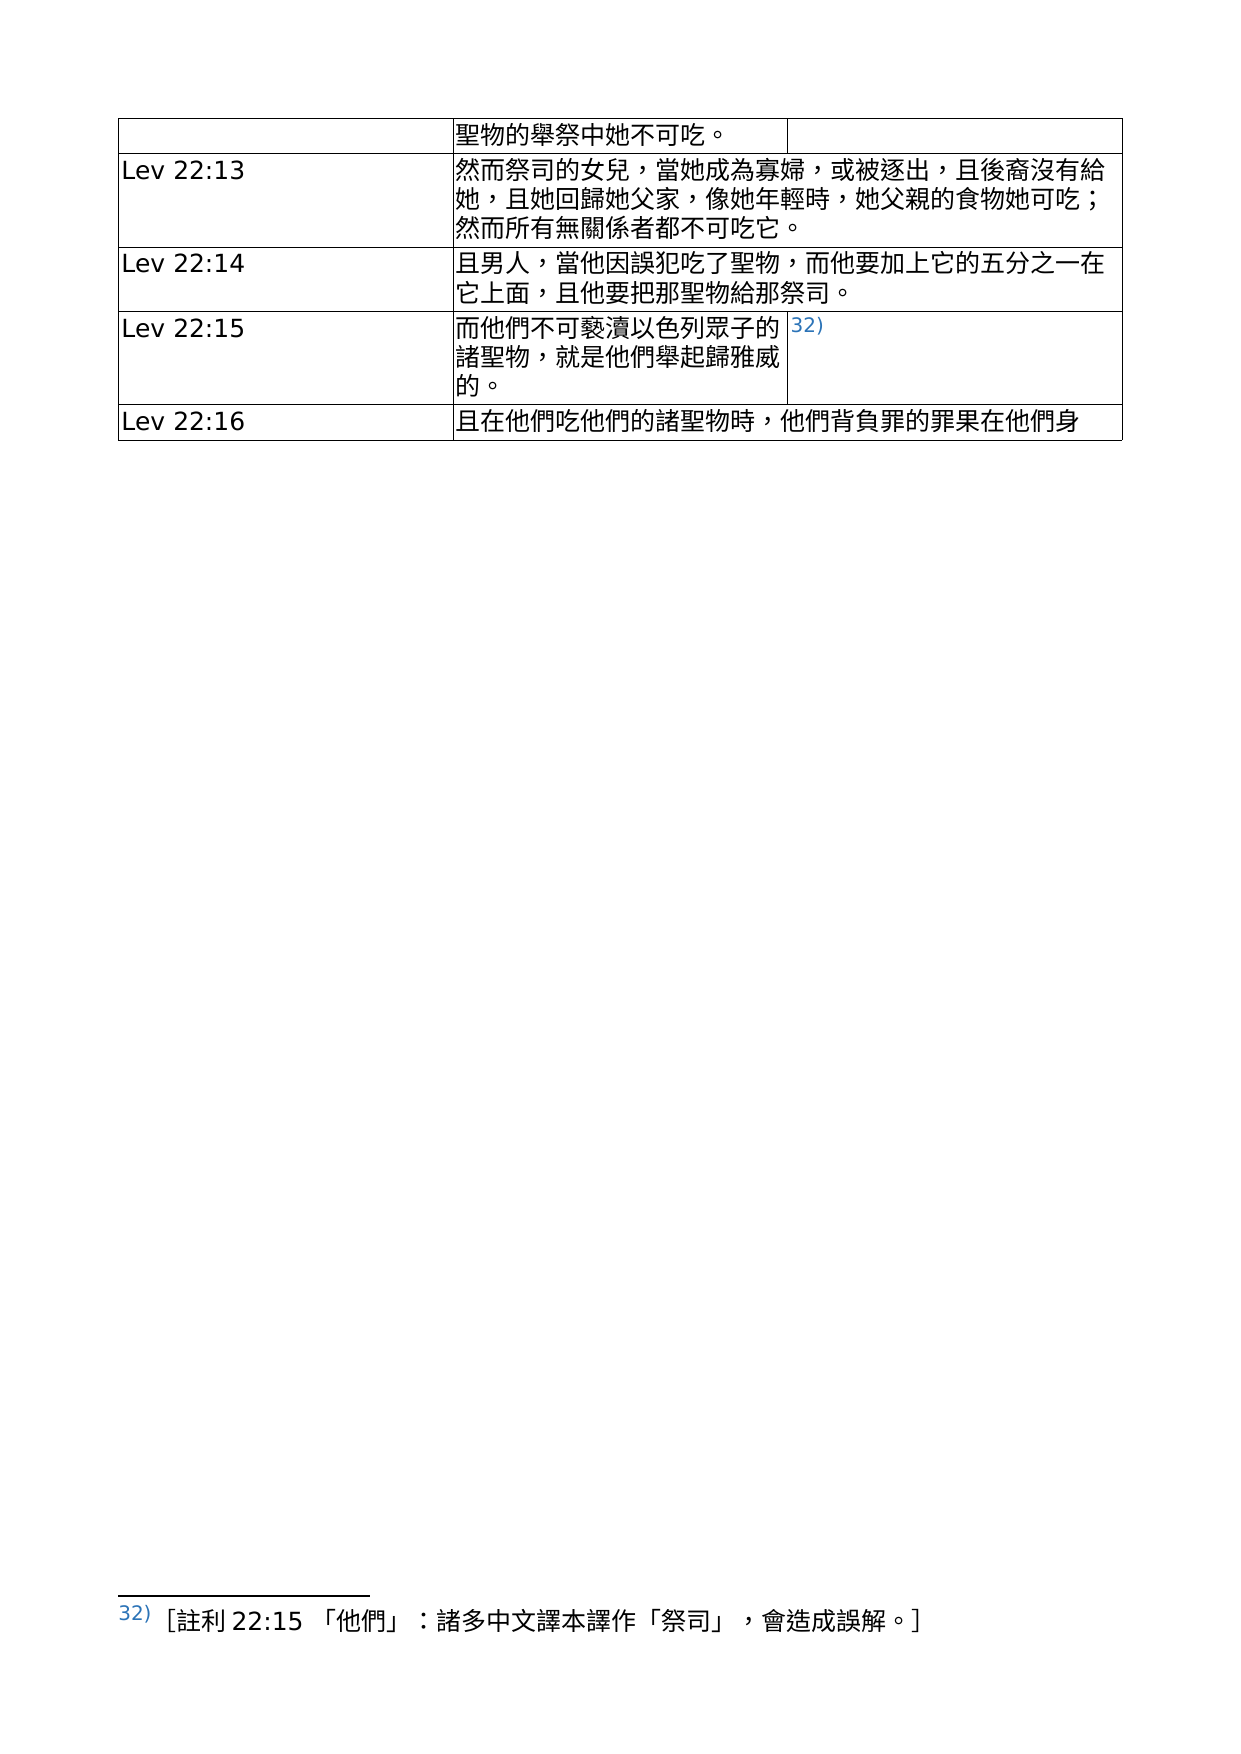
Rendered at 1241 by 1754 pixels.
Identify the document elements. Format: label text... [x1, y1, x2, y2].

table_cell Lev 22:13 [119, 154, 453, 247]
table_cell Lev 22:14 [119, 248, 453, 311]
table_cell 聖物的舉祭中她不可吃。 [454, 119, 787, 153]
table_cell 且在他們吃他們的諸聖物時，他們背負罪的罪果在他們身 [454, 405, 1122, 439]
table_cell Lev 22:16 [119, 405, 453, 439]
table_cell [788, 119, 1122, 153]
table_cell 而他們不可褻瀆以色列眾子的諸聖物，就是他們舉起歸雅威的。 [454, 312, 787, 404]
table_cell [788, 312, 1122, 404]
table_cell Lev 22:15 [119, 312, 453, 404]
table_cell 然而祭司的女兒，當她成為寡婦，或被逐出，且後裔沒有給她，且她回歸她父家，像她年輕時，她父親的食物她可吃；然而所有無關係者都不可吃它。 [454, 154, 1122, 247]
table_cell [119, 119, 453, 153]
table_cell 且男人，當他因誤犯吃了聖物，而他要加上它的五分之一在它上面，且他要把那聖物給那祭司。 [454, 248, 1122, 311]
